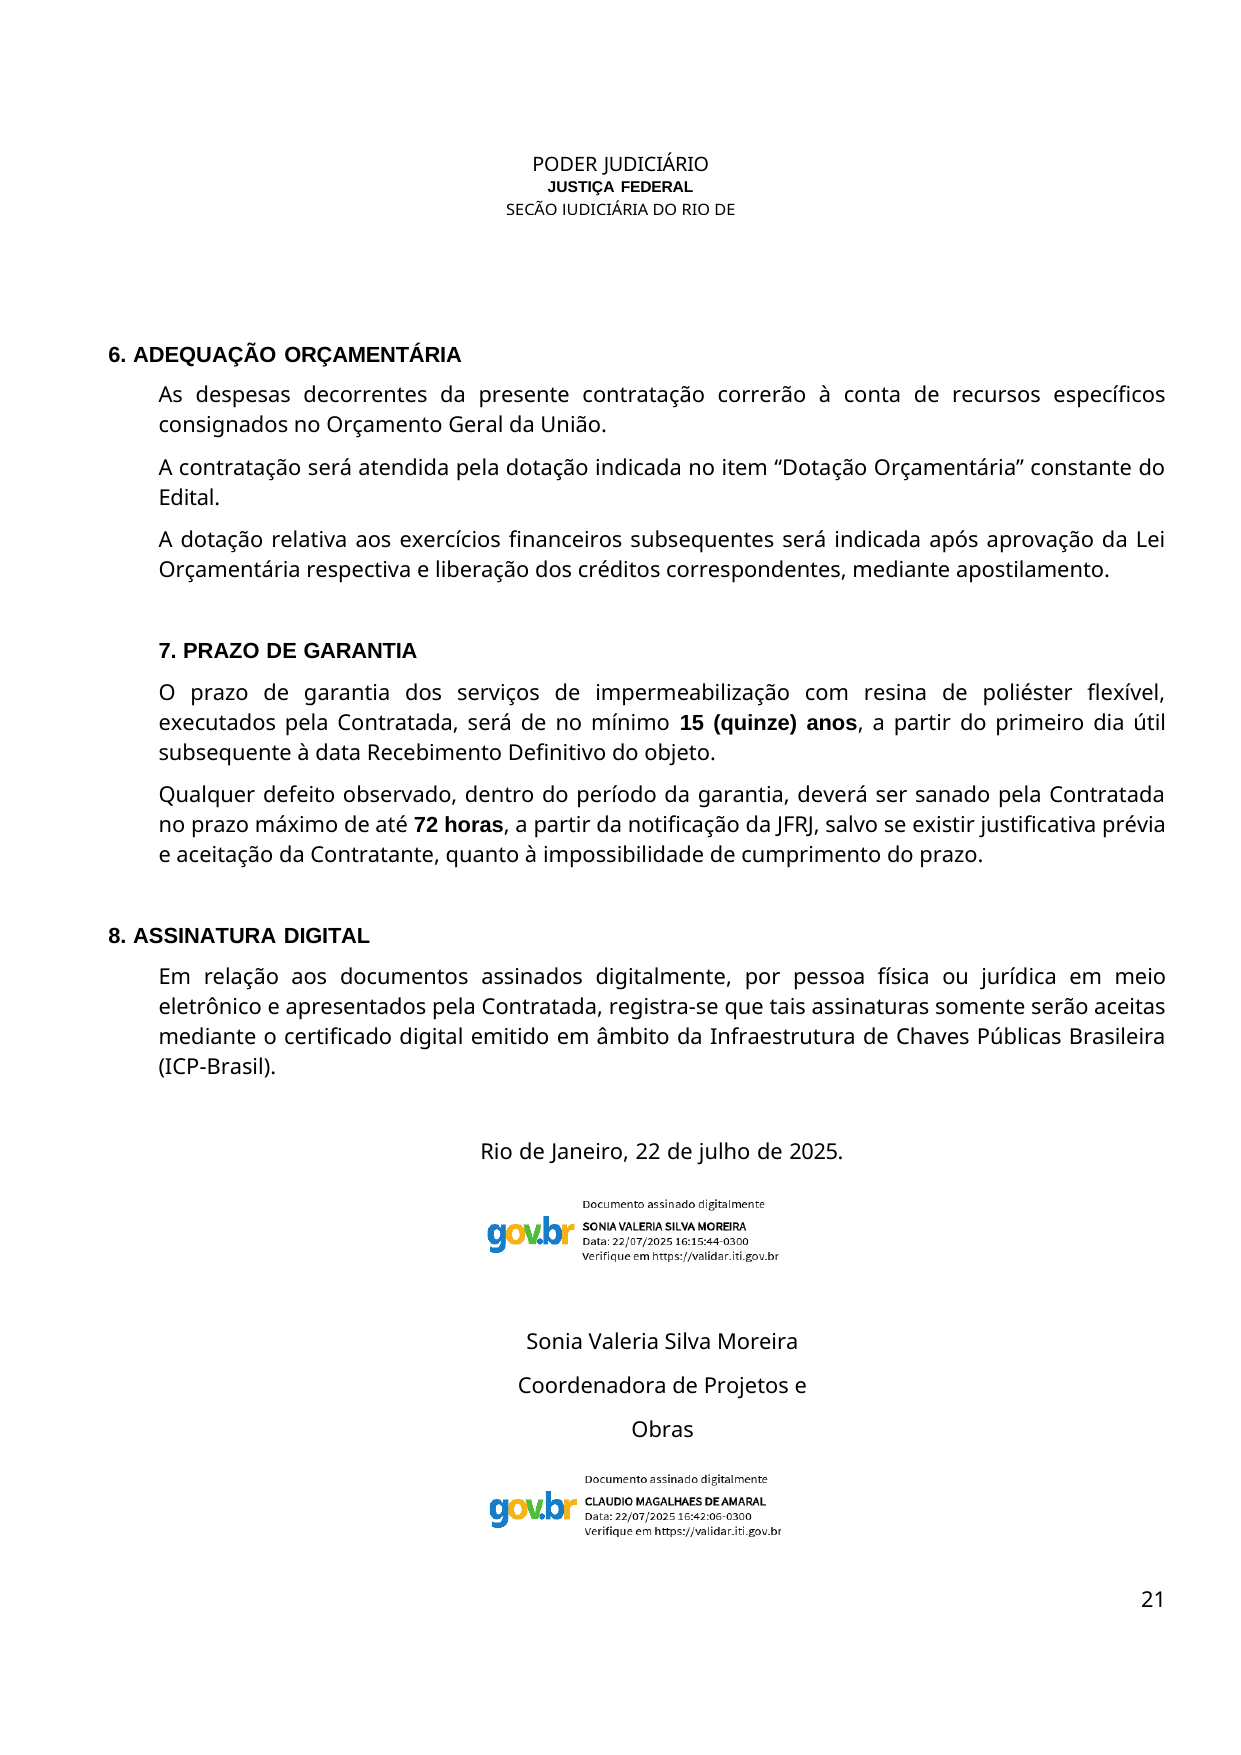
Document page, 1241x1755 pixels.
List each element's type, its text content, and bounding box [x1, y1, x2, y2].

text Qualquer defeito observado, dentro do período da garantia, deverá ser sanado pela Contratada no prazo máximo de até 72 horas, a partir da notificação da JFRJ, salvo se existir justificativa prévia e aceitação da Contratante, quanto à impossibilidade de cumprimento do prazo. [158, 779, 1167, 868]
text A dotação relativa aos exercícios financeiros subsequentes será indicada após aprovação da Lei Orçamentária respectiva e liberação dos créditos correspondentes, mediante apostilamento. [158, 524, 1166, 583]
text Sonia Valeria Silva Moreira Coordenadora de Projetos e Obras [488, 1326, 836, 1444]
text Rio de Janeiro, 22 de julho de 2025. [196, 1136, 1128, 1165]
text Em relação aos documentos assinados digitalmente, por pessoa física ou jurídica em meio eletrônico e apresentados pela Contratada, registra-se que tais assinaturas somente serão aceitas mediante o certificado digital emitido em âmbito da Infraestrutura de Chaves Públicas Brasileira (ICP-Brasil). [158, 961, 1167, 1081]
list ASSINATURA DIGITAL [108, 923, 1167, 948]
list ADEQUAÇÃO ORÇAMENTÁRIA [108, 341, 1167, 367]
text A contratação será atendida pela dotação indicada no item “Dotação Orçamentária” constante do Edital. [158, 452, 1166, 511]
text O prazo de garantia dos serviços de impermeabilização com resina de poliéster flexível, executados pela Contratada, será de no mínimo 15 (quinze) anos, a partir do primeiro dia útil subsequente à data Recebimento Definitivo do objeto. [158, 676, 1167, 766]
text As despesas decorrentes da presente contratação correrão à conta de recursos específicos consignados no Orçamento Geral da União. [158, 379, 1166, 439]
list PRAZO DE GARANTIA [158, 638, 1167, 664]
